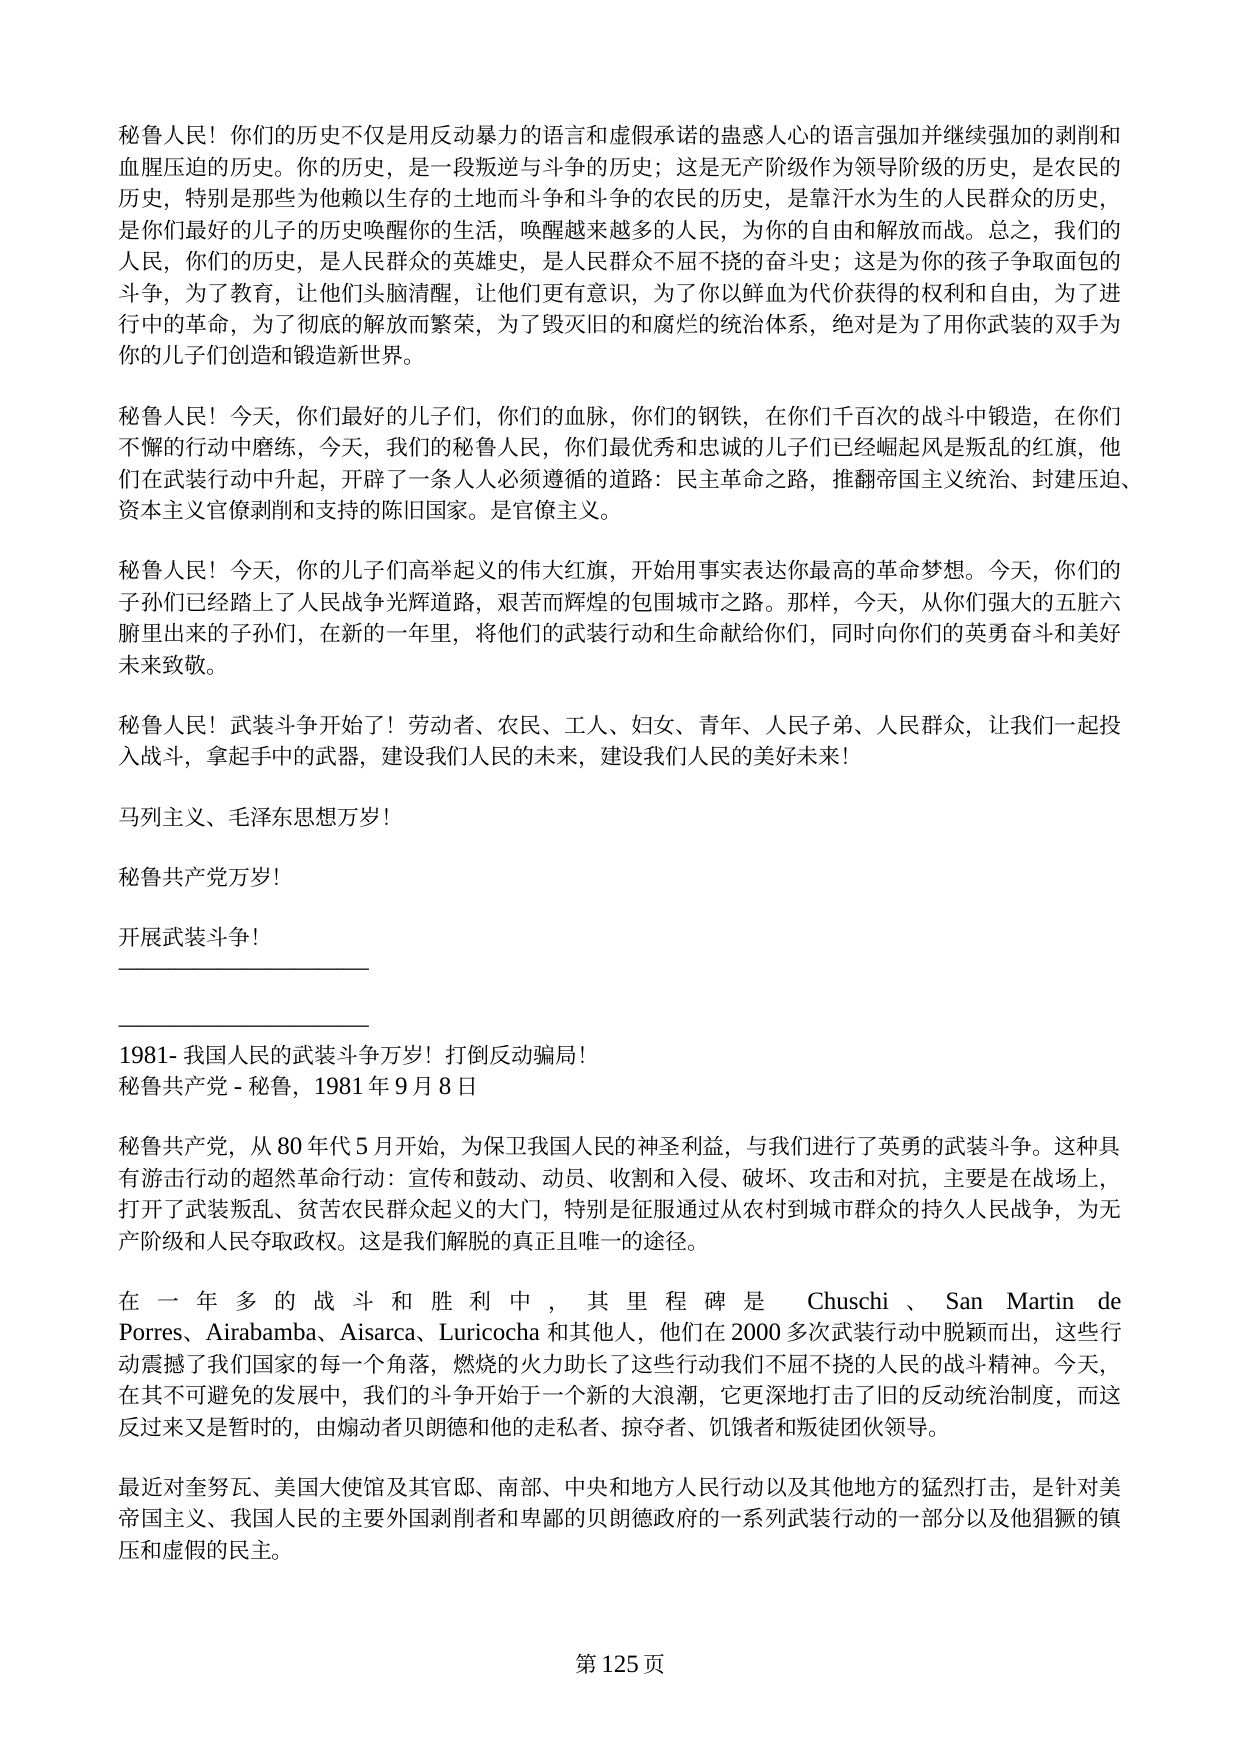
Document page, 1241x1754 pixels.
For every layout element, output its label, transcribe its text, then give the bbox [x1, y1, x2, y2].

text 秘鲁共产党 - 秘鲁，1981年9月8日 [118, 1069, 1122, 1101]
text 最近对奎努瓦、美国大使馆及其官邸、南部、中央和地方人民行动以及其他地方的猛烈打击，是针对美帝国主义、我国人民的主要外国剥削者和卑鄙的贝朗德政府的一系列武装行动的一部分以及他猖獗的镇压和虚假的民主。 [118, 1470, 1122, 1564]
text 在一年多的战斗和胜利中，其里程碑是 Chuschi、San Martin de Porres、Airabamba、Aisarca、Luricocha 和其他人，他们在2000多次武装行动中脱颖而出，这些行动震撼了我们国家的每一个角落，燃烧的火力助长了这些行动我们不屈不挠的人民的战斗精神。今天，在其不可避免的发展中，我们的斗争开始于一个新的大浪潮，它更深地打击了旧的反动统治制度，而这反过来又是暂时的，由煽动者贝朗德和他的走私者、掠夺者、饥饿者和叛徒团伙领导。 [118, 1284, 1122, 1441]
text 马列主义、毛泽东思想万岁！ [118, 800, 1122, 831]
text 开展武装斗争！ [118, 920, 1122, 952]
text —————————— [118, 952, 1122, 980]
text 秘鲁共产党，从80年代5月开始，为保卫我国人民的神圣利益，与我们进行了英勇的武装斗争。这种具有游击行动的超然革命行动：宣传和鼓动、动员、收割和入侵、破坏、攻击和对抗，主要是在战场上，打开了武装叛乱、贫苦农民群众起义的大门，特别是征服通过从农村到城市群众的持久人民战争，为无产阶级和人民夺取政权。这是我们解脱的真正且唯一的途径。 [118, 1129, 1122, 1255]
text —————————— [118, 1009, 1122, 1038]
text 秘鲁人民！今天，你的儿子们高举起义的伟大红旗，开始用事实表达你最高的革命梦想。今天，你们的子孙们已经踏上了人民战争光辉道路，艰苦而辉煌的包围城市之路。那样，今天，从你们强大的五脏六腑里出来的子孙们，在新的一年里，将他们的武装行动和生命献给你们，同时向你们的英勇奋斗和美好未来致敬。 [118, 553, 1122, 679]
text 秘鲁人民！今天，你们最好的儿子们，你们的血脉，你们的钢铁，在你们千百次的战斗中锻造，在你们不懈的行动中磨练，今天，我们的秘鲁人民，你们最优秀和忠诚的儿子们已经崛起风是叛乱的红旗，他们在武装行动中升起，开辟了一条人人必须遵循的道路：民主革命之路，推翻帝国主义统治、封建压迫、资本主义官僚剥削和支持的陈旧国家。是官僚主义。 [118, 399, 1122, 525]
text 秘鲁人民！你们的历史不仅是用反动暴力的语言和虚假承诺的蛊惑人心的语言强加并继续强加的剥削和血腥压迫的历史。你的历史，是一段叛逆与斗争的历史；这是无产阶级作为领导阶级的历史，是农民的历史，特别是那些为他赖以生存的土地而斗争和斗争的农民的历史，是靠汗水为生的人民群众的历史，是你们最好的儿子的历史唤醒你的生活，唤醒越来越多的人民，为你的自由和解放而战。总之，我们的人民，你们的历史，是人民群众的英雄史，是人民群众不屈不挠的奋斗史；这是为你的孩子争取面包的斗争，为了教育，让他们头脑清醒，让他们更有意识，为了你以鲜血为代价获得的权利和自由，为了进行中的革命，为了彻底的解放而繁荣，为了毁灭旧的和腐烂的统治体系，绝对是为了用你武装的双手为你的儿子们创造和锻造新世界。 [118, 118, 1122, 370]
text 1981- 我国人民的武装斗争万岁！打倒反动骗局！ [118, 1038, 1122, 1069]
text 秘鲁人民！武装斗争开始了！劳动者、农民、工人、妇女、青年、人民子弟、人民群众，让我们一起投入战斗，拿起手中的武器，建设我们人民的未来，建设我们人民的美好未来！ [118, 708, 1122, 771]
text 秘鲁共产党万岁！ [118, 860, 1122, 891]
